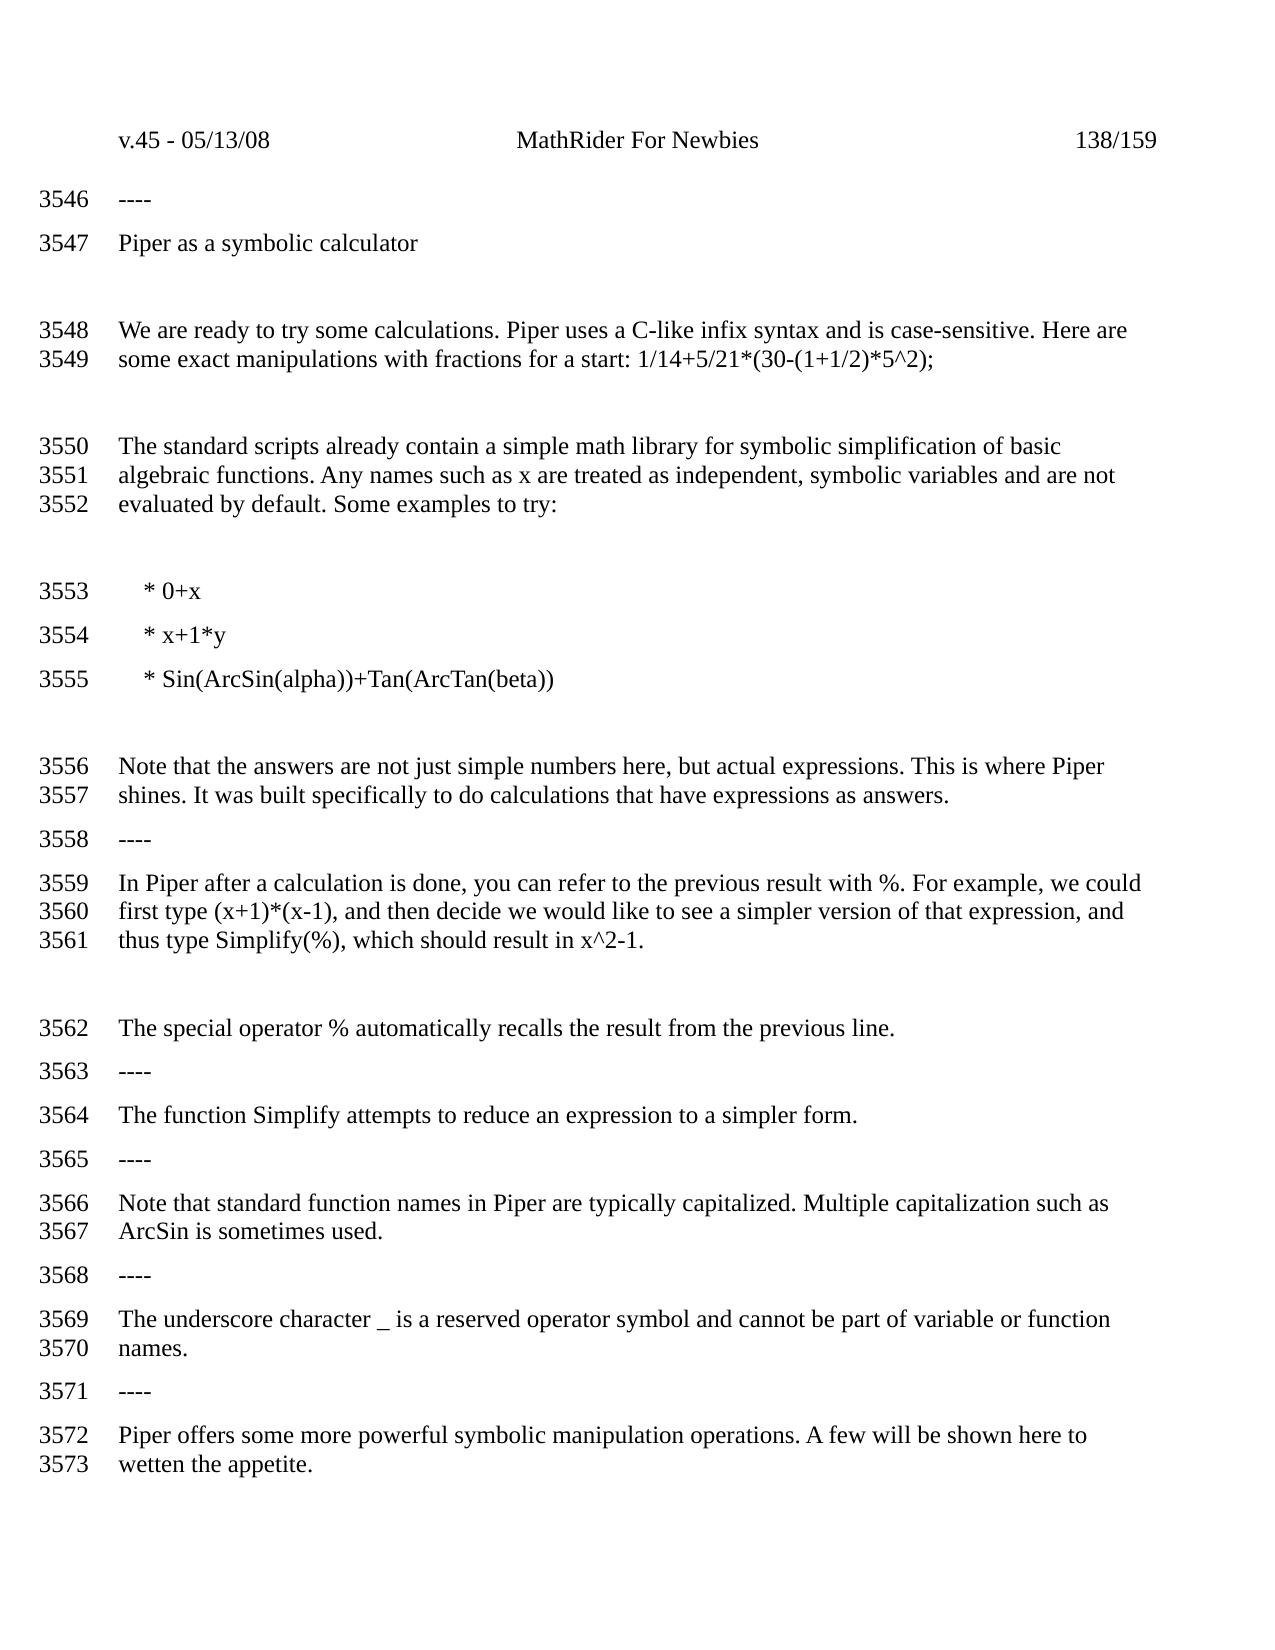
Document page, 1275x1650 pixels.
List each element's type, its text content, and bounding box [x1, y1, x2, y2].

text We are ready to try some calculations. Piper uses a C-like infix syntax and is case-sensitive. Here are some exact manipulations with fractions for a start: 1/14+5/21*(30-(1+1/2)*5^2); [118, 315, 1157, 373]
text Piper offers some more powerful symbolic manipulation operations. A few will be shown here to wetten the appetite. [118, 1420, 1157, 1478]
text ---- [118, 184, 1157, 213]
text In Piper after a calculation is done, you can refer to the previous result with %. For example, we could first type (x+1)*(x-1), and then decide we would like to see a simpler version of that expression, and thus type Simplify(%), which should result in x^2-1. [118, 868, 1157, 954]
text Note that standard function names in Piper are typically capitalized. Multiple capitalization such as ArcSin is sometimes used. [118, 1188, 1157, 1245]
text The function Simplify attempts to reduce an expression to a simpler form. [118, 1100, 1157, 1129]
text Piper as a symbolic calculator [118, 228, 1157, 256]
text ---- [118, 1144, 1157, 1173]
text The special operator % automatically recalls the result from the previous line. [118, 1013, 1157, 1041]
text * Sin(ArcSin(alpha))+Tan(ArcTan(beta)) [118, 664, 1157, 693]
text ---- [118, 1376, 1157, 1405]
text ---- [118, 824, 1157, 853]
text The underscore character _ is a reserved operator symbol and cannot be part of variable or function names. [118, 1304, 1157, 1361]
text The standard scripts already contain a simple math library for symbolic simplification of basic algebraic functions. Any names such as x are treated as independent, symbolic variables and are not evaluated by default. Some examples to try: [118, 431, 1157, 518]
text ---- [118, 1056, 1157, 1085]
text * x+1*y [118, 620, 1157, 649]
text * 0+x [118, 576, 1157, 605]
text Note that the answers are not just simple numbers here, but actual expressions. This is where Piper shines. It was built specifically to do calculations that have expressions as answers. [118, 751, 1157, 809]
text ---- [118, 1260, 1157, 1289]
